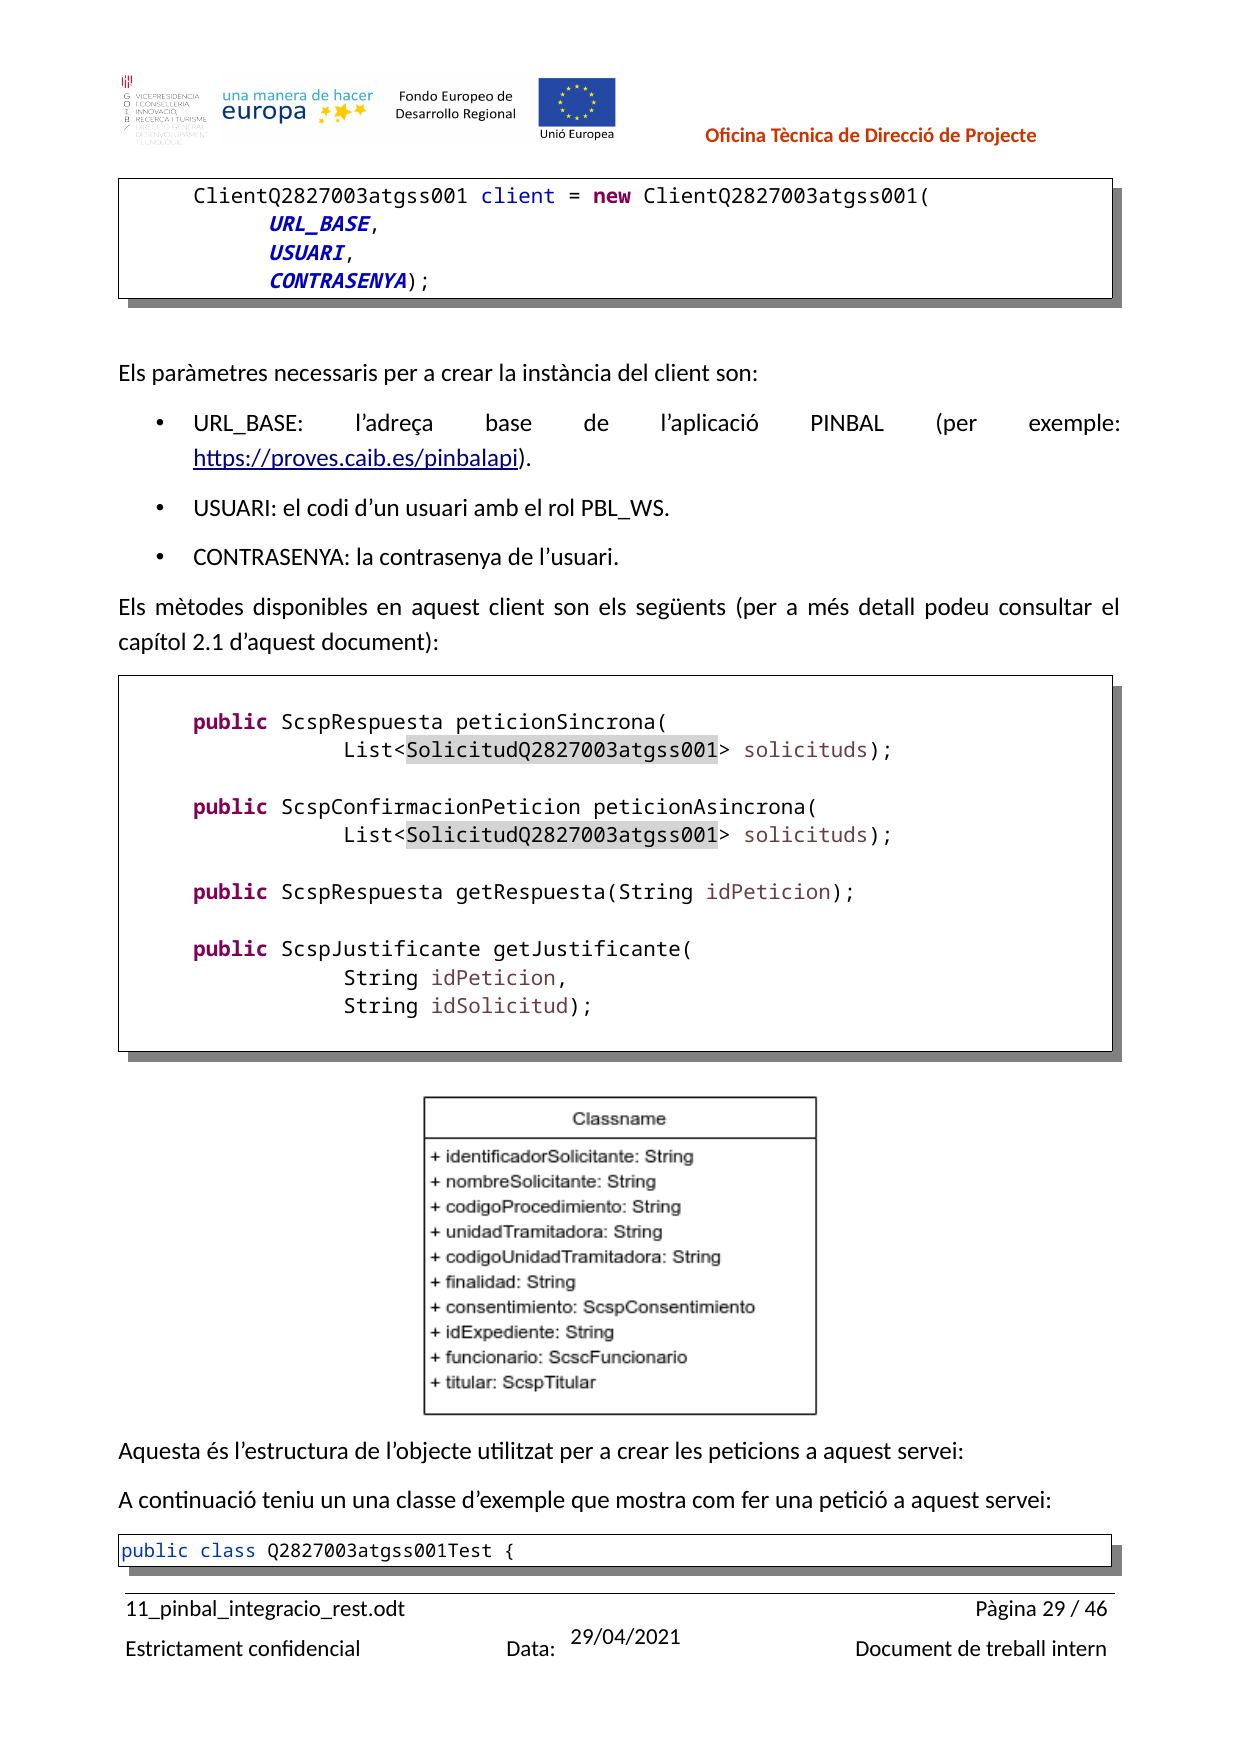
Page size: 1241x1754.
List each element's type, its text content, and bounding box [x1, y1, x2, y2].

text String idSolicitud); [119, 988, 1112, 1020]
text CONTRASENYA); [119, 263, 1112, 297]
list USUARI: el codi d’un usuari amb el rol PBL_WS. [156, 492, 1122, 522]
picture [416, 1090, 824, 1431]
text ClientQ2827003atgss001 client = new ClientQ2827003atgss001( [119, 179, 1112, 206]
text USUARI, [119, 234, 1112, 263]
text public class Q2827003atgss001Test { [119, 1535, 1111, 1566]
list CONTRASENYA: la contrasenya de l’usuari. [156, 541, 1122, 572]
text String idPeticion, [119, 960, 1112, 988]
text List<SolicitudQ2827003atgss001> solicituds); [119, 732, 1112, 764]
picture [118, 73, 213, 147]
text public ScspRespuesta peticionSincrona( [119, 704, 1112, 732]
text URL_BASE, [119, 206, 1112, 234]
list URL_BASE: l’adreça base de l’aplicació PINBAL (per exemple: https://proves.caib.es/pinbalapi). [156, 407, 1122, 473]
text A continuació teniu un una classe d’exemple que mostra com fer una petició a aquest servei: [118, 1485, 1122, 1515]
text List<SolicitudQ2827003atgss001> solicituds); [119, 818, 1112, 849]
text Els mètodes disponibles en aquest client son els següents (per a més detall podeu consultar el capítol 2.1 d’aquest document): [118, 591, 1122, 656]
text Els paràmetres necessaris per a crear la instància del client son: [118, 357, 1122, 388]
text public ScspRespuesta getRespuesta(String idPeticion); [119, 874, 1112, 906]
text public ScspConfirmacionPeticion peticionAsincrona( [119, 789, 1112, 818]
text public ScspJustificante getJustificante( [119, 931, 1112, 960]
text Aquesta és l’estructura de l’objecte utilitzat per a crear les peticions a aquest servei: [118, 1431, 1122, 1466]
picture [219, 73, 621, 147]
